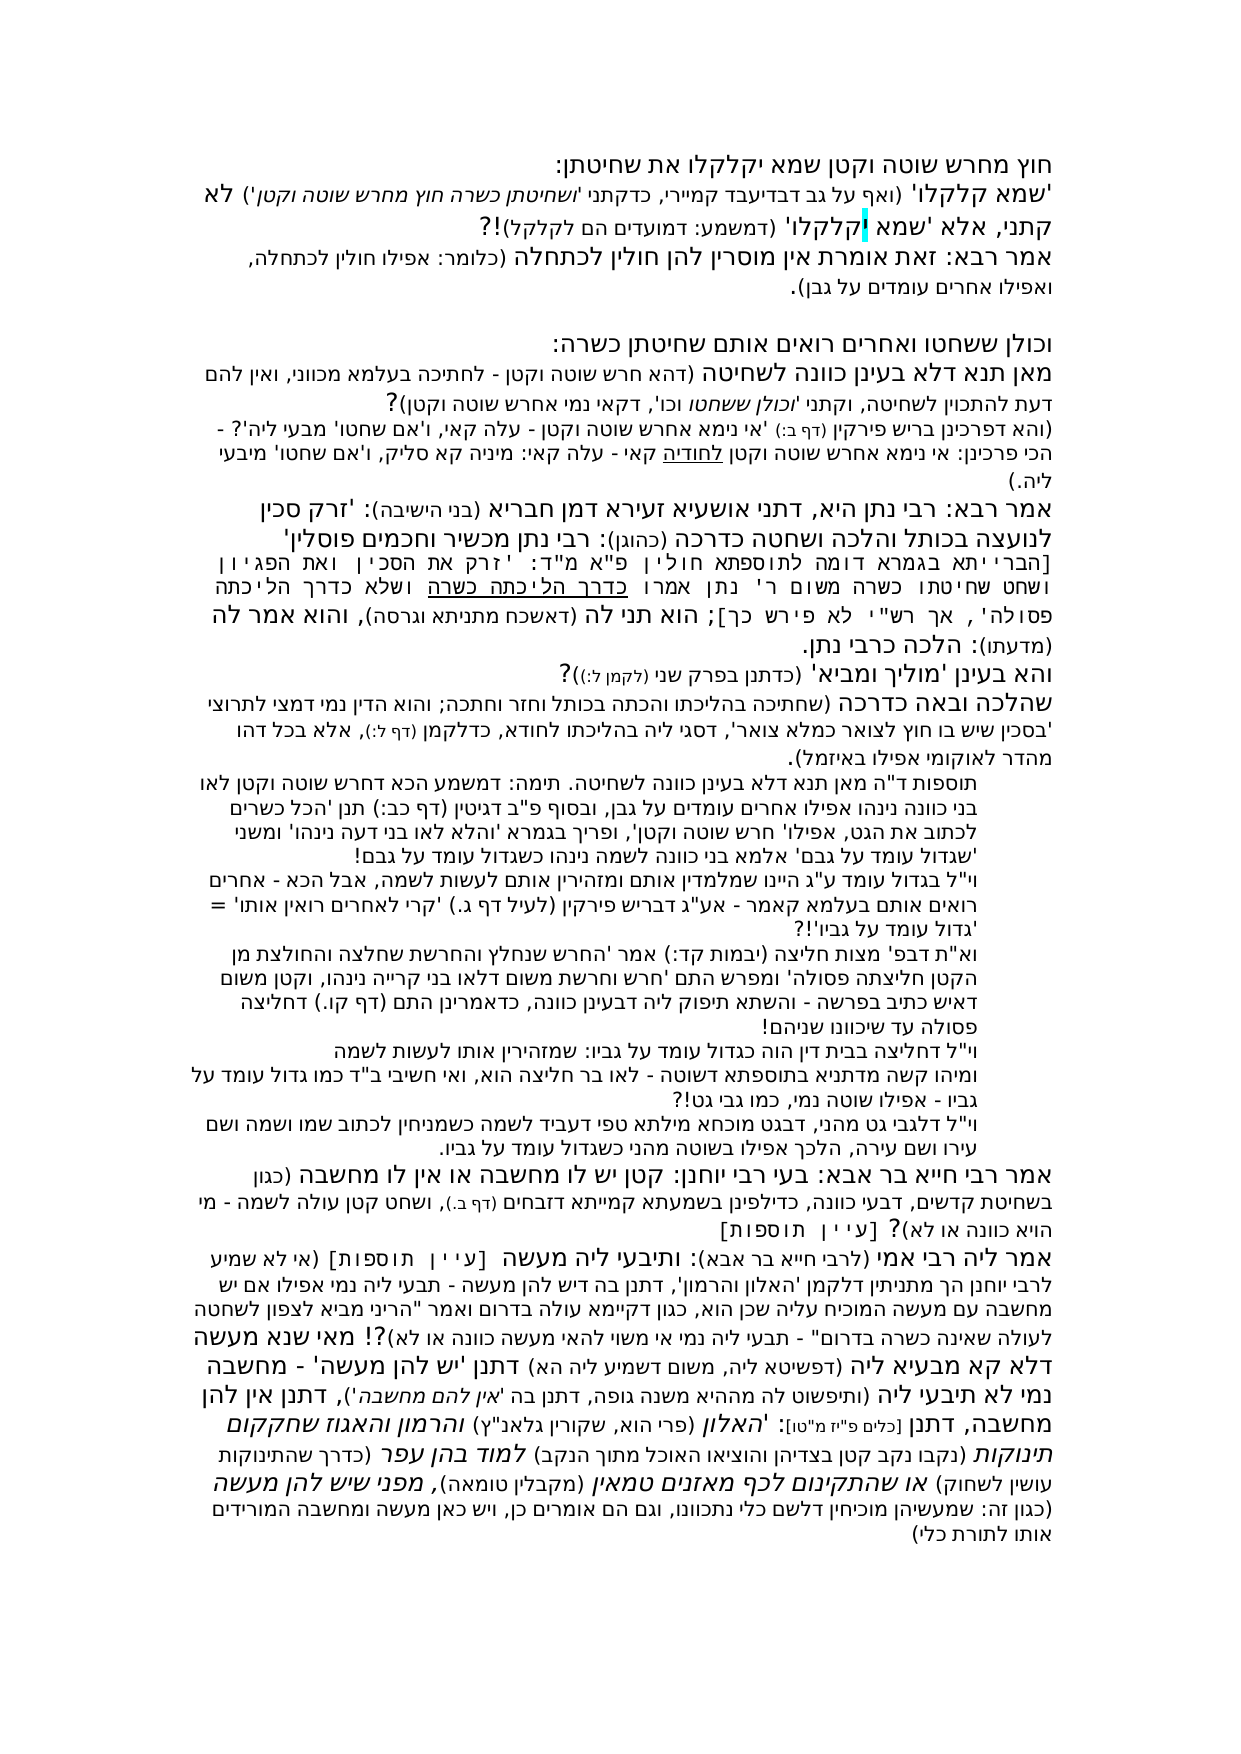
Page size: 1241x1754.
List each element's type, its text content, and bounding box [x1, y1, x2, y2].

text וא"ת דבפ' מצות חליצה (יבמות קד:) אמר 'החרש שנחלץ והחרשת שחלצה והחולצת מן הקטן חליצתה פסולה' ומפרש התם 'חרש וחרשת משום דלאו בני קרייה נינהו, וקטן משום דאיש כתיב בפרשה - והשתא תיפוק ליה דבעינן כוונה, כדאמרינן התם (דף קו.) דחליצה פסולה עד שיכוונו שניהם! [187, 942, 978, 1039]
text וי"ל דחליצה בבית דין הוה כגדול עומד על גביו: שמזהירין אותו לעשות לשמה [187, 1039, 978, 1063]
text מאן תנא דלא בעינן כוונה לשחיטה (דהא חרש שוטה וקטן - לחתיכה בעלמא מכווני, ואין להם דעת להתכוין לשחיטה, וקתני 'וכולן ששחטו וכו', דקאי נמי אחרש שוטה וקטן)? [187, 358, 1053, 417]
text שהלכה ובאה כדרכה (שחתיכה בהליכתו והכתה בכותל וחזר וחתכה; והוא הדין נמי דמצי לתרוצי 'בסכין שיש בו חוץ לצואר כמלא צואר', דסגי ליה בהליכתו לחודא, כדלקמן (דף ל:), אלא בכל דהו מהדר לאוקומי אפילו באיזמל). [187, 688, 1053, 771]
text אמר ליה רבי אמי (לרבי חייא בר אבא): ותיבעי ליה מעשה [עיין תוספות] (אי לא שמיע לרבי יוחנן הך מתניתין דלקמן 'האלון והרמון', דתנן בה דיש להן מעשה - תבעי ליה נמי אפילו אם יש מחשבה עם מעשה המוכיח עליה שכן הוא, כגון דקיימא עולה בדרום ואמר "הריני מביא לצפון לשחטה לעולה שאינה כשרה בדרום" - תבעי ליה נמי אי משוי להאי מעשה כוונה או לא)?! מאי שנא מעשה דלא קא מבעיא ליה (דפשיטא ליה, משום דשמיע ליה הא) דתנן 'יש להן מעשה' - מחשבה נמי לא תיבעי ליה (ותיפשוט לה מההיא משנה גופה, דתנן בה 'אין להם מחשבה'), דתנן אין להן מחשבה, דתנן [כלים פ"יז מ"טו]: 'האלון (פרי הוא, שקורין גלאנ"ץ) והרמון והאגוז שחקקום תינוקות (נקבו נקב קטן בצדיהן והוציאו האוכל מתוך הנקב) למוד בהן עפר (כדרך שהתינוקות עושין לשחוק) או שהתקינום לכף מאזנים טמאין (מקבלין טומאה), מפני שיש להן מעשה (כגון זה: שמעשיהן מוכיחין דלשם כלי נתכוונו, וגם הם אומרים כן, ויש כאן מעשה ומחשבה המורידים אותו לתורת כלי) [187, 1243, 1053, 1546]
text אמר רבא: זאת אומרת אין מוסרין להן חולין לכתחלה (כלומר: אפילו חולין לכתחלה, ואפילו אחרים עומדים על גבן). [187, 242, 1053, 301]
text (והא דפרכינן בריש פירקין (דף ב:) 'אי נימא אחרש שוטה וקטן - עלה קאי, ו'אם שחטו' מבעי ליה'? - הכי פרכינן: אי נימא אחרש שוטה וקטן לחודיה קאי - עלה קאי: מיניה קא סליק, ו'אם שחטו' מיבעי ליה.) [187, 417, 1053, 495]
text וכולן ששחטו ואחרים רואים אותם שחיטתן כשרה: [187, 329, 1053, 358]
text וי"ל בגדול עומד ע"ג היינו שמלמדין אותם ומזהירין אותם לעשות לשמה, אבל הכא - אחרים רואים אותם בעלמא קאמר - אע"ג דבריש פירקין (לעיל דף ג.) 'קרי לאחרים רואין אותו' = 'גדול עומד על גביו'!? [187, 868, 978, 942]
text והא בעינן 'מוליך ומביא' (כדתנן בפרק שני (לקמן ל:))? [187, 659, 1053, 688]
text חוץ מחרש שוטה וקטן שמא יקלקלו את שחיטתן: [187, 150, 1053, 179]
text ומיהו קשה מדתניא בתוספתא דשוטה - לאו בר חליצה הוא, ואי חשיבי ב"ד כמו גדול עומד על גביו - אפילו שוטה נמי, כמו גבי גט!? [187, 1063, 978, 1112]
text 'שמא קלקלו' (ואף על גב דבדיעבד קמיירי, כדקתני 'ושחיטתן כשרה חוץ מחרש שוטה וקטן') לא קתני, אלא 'שמא יקלקלו' (דמשמע: דמועדים הם לקלקל)!? [187, 179, 1053, 242]
text תוספות ד"ה מאן תנא דלא בעינן כוונה לשחיטה. תימה: דמשמע הכא דחרש שוטה וקטן לאו בני כוונה נינהו אפילו אחרים עומדים על גבן, ובסוף פ"ב דגיטין (דף כב:) תנן 'הכל כשרים לכתוב את הגט, אפילו' חרש שוטה וקטן', ופריך בגמרא 'והלא לאו בני דעה נינהו' ומשני 'שגדול עומד על גבם' אלמא בני כוונה לשמה נינהו כשגדול עומד על גבם! [187, 771, 978, 868]
text אמר רבא: רבי נתן היא, דתני אושעיא זעירא דמן חבריא (בני הישיבה): 'זרק סכין לנועצה בכותל והלכה ושחטה כדרכה (כהוגן): רבי נתן מכשיר וחכמים פוסלין' [הברייתא בגמרא דומה לתוספתא חולין פ"א מ"ד: 'זרק את הסכין ואת הפגיון ושחט שחיטתו כשרה משום ר' נתן אמרו כדרך הליכתה כשרה ושלא כדרך הליכתה פסולה', אך רש"י לא פירש כך]; הוא תני לה (דאשכח מתניתא וגרסה), והוא אמר לה (מדעתו): הלכה כרבי נתן. [187, 495, 1053, 659]
text וי"ל דלגבי גט מהני, דבגט מוכחא מילתא טפי דעביד לשמה כשמניחין לכתוב שמו ושמה ושם עירו ושם עירה, הלכך אפילו בשוטה מהני כשגדול עומד על גביו. [187, 1112, 978, 1161]
text אמר רבי חייא בר אבא: בעי רבי יוחנן: קטן יש לו מחשבה או אין לו מחשבה (כגון בשחיטת קדשים, דבעי כוונה, כדילפינן בשמעתא קמייתא דזבחים (דף ב.), ושחט קטן עולה לשמה - מי הויא כוונה או לא)? [עיין תוספות] [187, 1161, 1053, 1243]
